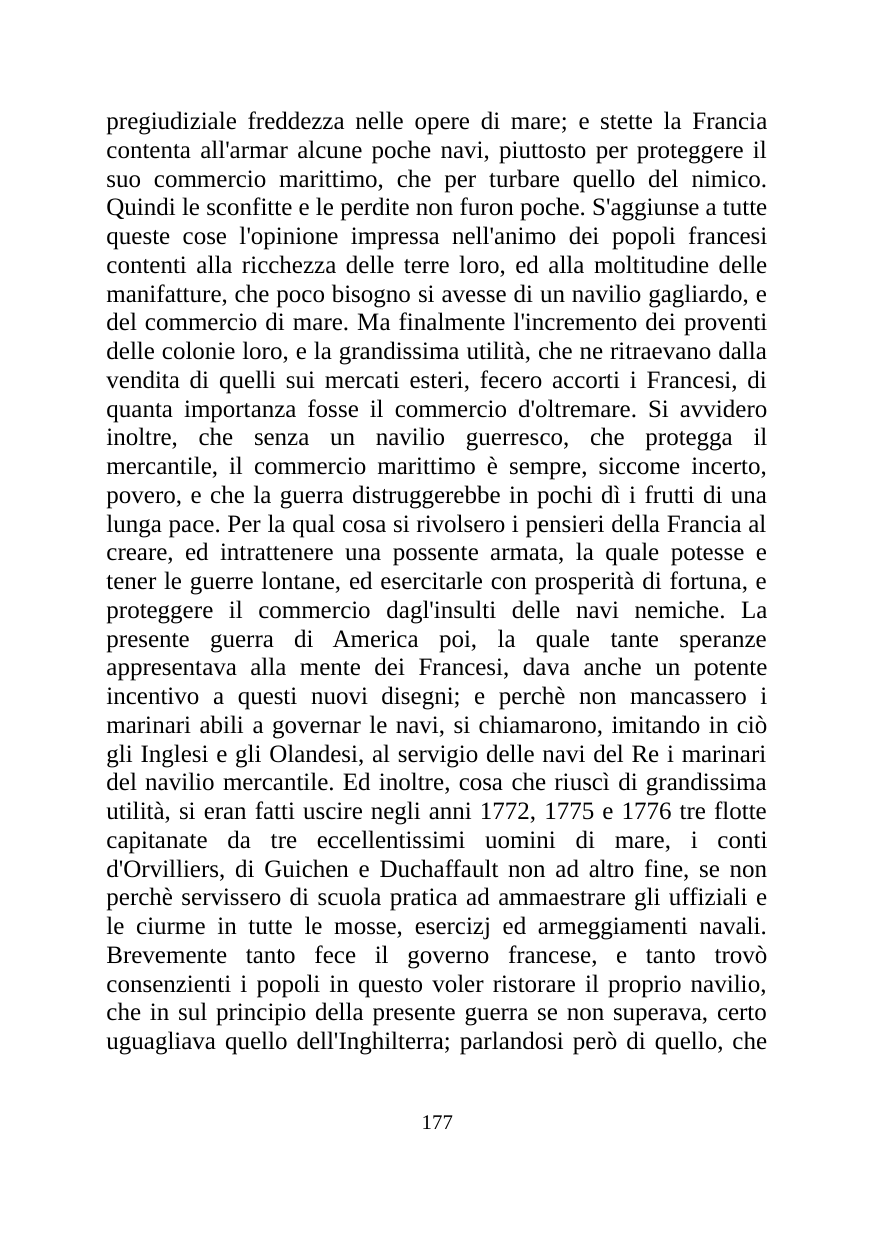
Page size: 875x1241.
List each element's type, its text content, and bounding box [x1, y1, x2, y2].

text pregiudiziale freddezza nelle opere di mare; e stette la Francia contenta all'armar alcune poche navi, piuttosto per proteggere il suo commercio marittimo, che per turbare quello del nimico. Quindi le sconfitte e le perdite non furon poche. S'aggiunse a tutte queste cose l'opinione impressa nell'animo dei popoli francesi contenti alla ricchezza delle terre loro, ed alla moltitudine delle manifatture, che poco bisogno si avesse di un navilio gagliardo, e del commercio di mare. Ma finalmente l'incremento dei proventi delle colonie loro, e la grandissima utilità, che ne ritraevano dalla vendita di quelli sui mercati esteri, fecero accorti i Francesi, di quanta importanza fosse il commercio d'oltremare. Si avvidero inoltre, che senza un navilio guerresco, che protegga il mercantile, il commercio marittimo è sempre, siccome incerto, povero, e che la guerra distruggerebbe in pochi dì i frutti di una lunga pace. Per la qual cosa si rivolsero i pensieri della Francia al creare, ed intrattenere una possente armata, la quale potesse e tener le guerre lontane, ed esercitarle con prosperità di fortuna, e proteggere il commercio dagl'insulti delle navi nemiche. La presente guerra di America poi, la quale tante speranze appresentava alla mente dei Francesi, dava anche un potente incentivo a questi nuovi disegni; e perchè non mancassero i marinari abili a governar le navi, si chiamarono, imitando in ciò gli Inglesi e gli Olandesi, al servigio delle navi del Re i marinari del navilio mercantile. Ed inoltre, cosa che riuscì di grandissima utilità, si eran fatti uscire negli anni 1772, 1775 e 1776 tre flotte capitanate da tre eccellentissimi uomini di mare, i conti d'Orvilliers, di Guichen e Duchaffault non ad altro fine, se non perchè servissero di scuola pratica ad ammaestrare gli uffiziali e le ciurme in tutte le mosse, esercizj ed armeggiamenti navali. Brevemente tanto fece il governo francese, e tanto trovò consenzienti i popoli in questo voler ristorare il proprio navilio, che in sul principio della presente guerra se non superava, certo uguagliava quello dell'Inghilterra; parlandosi però di quello, che [106, 106, 768, 1055]
